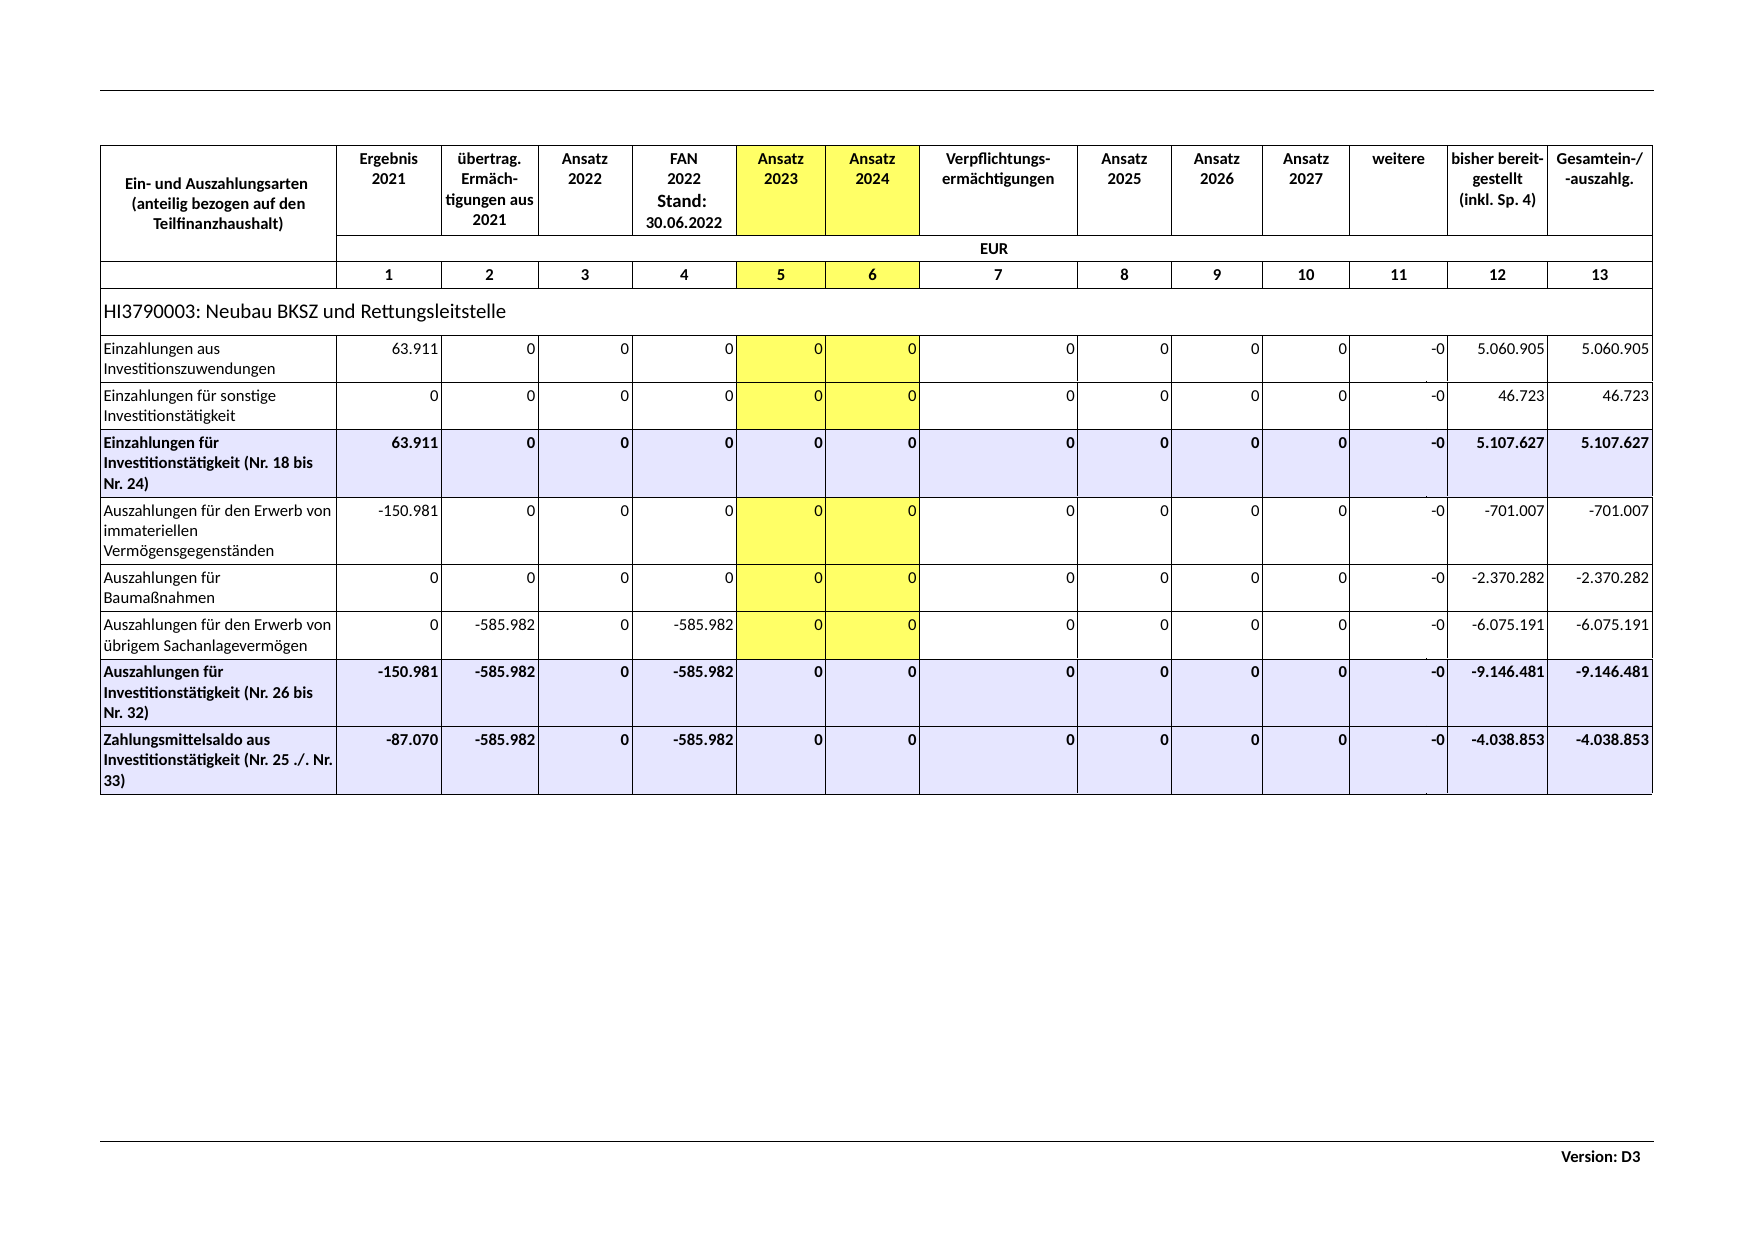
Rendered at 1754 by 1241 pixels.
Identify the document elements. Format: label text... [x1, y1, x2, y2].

table_cell 0 [442, 336, 538, 381]
table_cell -701.007 [1448, 498, 1547, 564]
table_cell 0 [442, 383, 538, 429]
table_cell Auszahlungen für Baumaßnahmen [101, 565, 336, 611]
table_cell 0 [442, 498, 538, 564]
table_cell 7 [920, 262, 1077, 288]
table_cell 63.911 [337, 430, 441, 496]
table_cell 0 [1172, 498, 1262, 564]
table_cell -585.982 [633, 660, 736, 726]
table_cell [101, 262, 336, 288]
table_cell Auszahlungen für den Erwerb von immateriellen Vermögensgegenständen [101, 498, 336, 564]
table_header Gesamtein-/ -auszahlg. [1548, 146, 1652, 235]
table_header Ansatz 2022 [539, 146, 632, 235]
table_cell 0 [737, 660, 825, 726]
table_header Ansatz 2027 [1263, 146, 1349, 235]
table_cell 0 [633, 383, 736, 429]
table_cell 0 [920, 383, 1077, 429]
table_cell 0 [737, 612, 825, 658]
table_cell 6 [826, 262, 919, 288]
table_cell 0 [920, 565, 1077, 611]
table_cell 0 [539, 612, 632, 658]
table_cell 8 [1078, 262, 1171, 288]
table_cell -585.982 [633, 727, 736, 793]
table_cell 5.107.627 [1448, 430, 1547, 496]
table_cell 9 [1172, 262, 1262, 288]
table_cell -2.370.282 [1548, 565, 1652, 611]
table_cell Zahlungsmittelsaldo aus Investitionstätigkeit (Nr. 25 ./. Nr. 33) [101, 727, 336, 793]
table_cell 0 [1172, 660, 1262, 726]
table_cell 0 [1078, 565, 1171, 611]
table_cell 0 [337, 612, 441, 658]
table_cell 0 [920, 336, 1077, 381]
table_cell 0 [1263, 565, 1349, 611]
table_cell 0 [1263, 660, 1349, 726]
table_cell 0 [1263, 336, 1349, 381]
table_cell 0 [1078, 430, 1171, 496]
table_cell 5 [737, 262, 825, 288]
table_cell 0 [442, 565, 538, 611]
table_cell 0 [737, 565, 825, 611]
table_cell 0 [920, 727, 1077, 793]
table_cell -0 [1350, 336, 1447, 381]
table_cell -585.982 [442, 612, 538, 658]
table_cell 0 [633, 336, 736, 381]
table_cell 0 [1172, 565, 1262, 611]
table_cell 0 [1078, 660, 1171, 726]
table_cell -4.038.853 [1448, 727, 1547, 793]
table_cell 0 [1078, 498, 1171, 564]
table_cell 0 [539, 660, 632, 726]
table_cell 0 [1263, 498, 1349, 564]
table_cell 0 [442, 430, 538, 496]
table_cell Einzahlungen für Investitionstätigkeit (Nr. 18 bis Nr. 24) [101, 430, 336, 496]
table_header weitere [1350, 146, 1447, 235]
table_cell 0 [1078, 727, 1171, 793]
table_cell 0 [1263, 727, 1349, 793]
table_cell 0 [539, 336, 632, 381]
table_cell -0 [1350, 612, 1447, 658]
table_cell -0 [1350, 660, 1447, 726]
table_cell 0 [920, 430, 1077, 496]
table_cell 0 [633, 565, 736, 611]
table_cell Einzahlungen aus Investitionszuwendungen [101, 336, 336, 381]
table_cell 0 [826, 612, 919, 658]
table_cell 0 [1263, 612, 1349, 658]
table_cell 3 [539, 262, 632, 288]
table_cell 4 [633, 262, 736, 288]
table_header Ansatz 2025 [1078, 146, 1171, 235]
table_cell -585.982 [633, 612, 736, 658]
table_header Ansatz 2023 [737, 146, 825, 235]
table_header bisher bereit-gestellt (inkl. Sp. 4) [1448, 146, 1547, 235]
table_cell 0 [920, 660, 1077, 726]
table_cell 0 [826, 383, 919, 429]
table_cell 0 [1078, 336, 1171, 381]
table_cell 0 [1172, 336, 1262, 381]
table_cell 0 [826, 565, 919, 611]
table_cell 0 [1078, 612, 1171, 658]
table_cell 0 [633, 430, 736, 496]
table_cell 0 [1172, 430, 1262, 496]
table_cell Auszahlungen für Investitionstätigkeit (Nr. 26 bis Nr. 32) [101, 660, 336, 726]
table_cell -585.982 [442, 660, 538, 726]
table_cell 0 [737, 336, 825, 381]
table_cell -0 [1350, 565, 1447, 611]
table_header Ein- und Auszahlungsarten (anteilig bezogen auf den Teilfinanzhaushalt) [101, 146, 336, 261]
table_cell 46.723 [1448, 383, 1547, 429]
table_cell -2.370.282 [1448, 565, 1547, 611]
table_cell 0 [539, 430, 632, 496]
table_cell 63.911 [337, 336, 441, 381]
table_cell 0 [737, 383, 825, 429]
table_cell 2 [442, 262, 538, 288]
table_header FAN 2022 Stand: 30.06.2022 [633, 146, 736, 235]
table_cell 0 [539, 383, 632, 429]
table_header Verpflichtungs-ermächtigungen [920, 146, 1077, 235]
table_cell 12 [1448, 262, 1547, 288]
table_cell 0 [737, 727, 825, 793]
table_cell -9.146.481 [1448, 660, 1547, 726]
table_cell 5.107.627 [1548, 430, 1652, 496]
table_cell -4.038.853 [1548, 727, 1652, 793]
table_cell 0 [826, 336, 919, 381]
table_cell 0 [826, 660, 919, 726]
table_cell -150.981 [337, 498, 441, 564]
table_cell 0 [737, 430, 825, 496]
table_cell 0 [1172, 612, 1262, 658]
table_cell EUR [337, 236, 1652, 261]
table_cell HI3790003: Neubau BKSZ und Rettungsleitstelle [101, 289, 1652, 335]
table_header Ansatz 2024 [826, 146, 919, 235]
table_cell -150.981 [337, 660, 441, 726]
table_cell -9.146.481 [1548, 660, 1652, 726]
table_cell 0 [539, 565, 632, 611]
table_cell 46.723 [1548, 383, 1652, 429]
table_cell 0 [826, 727, 919, 793]
table_cell 0 [1172, 383, 1262, 429]
table_cell -585.982 [442, 727, 538, 793]
table_cell -0 [1350, 430, 1447, 496]
table_cell -6.075.191 [1548, 612, 1652, 658]
table_cell 0 [337, 565, 441, 611]
table_cell 0 [826, 430, 919, 496]
table_cell 13 [1548, 262, 1652, 288]
table_header übertrag. Ermäch-tigungen aus 2021 [442, 146, 538, 235]
table_cell Auszahlungen für den Erwerb von übrigem Sachanlagevermögen [101, 612, 336, 658]
table_header Ansatz 2026 [1172, 146, 1262, 235]
table_cell 0 [920, 498, 1077, 564]
table_cell 0 [337, 383, 441, 429]
table_cell 0 [1078, 383, 1171, 429]
table_cell -0 [1350, 727, 1447, 793]
table_cell 5.060.905 [1548, 336, 1652, 381]
table_cell 11 [1350, 262, 1447, 288]
table_cell 0 [920, 612, 1077, 658]
table_cell 0 [1263, 383, 1349, 429]
table_cell 1 [337, 262, 441, 288]
table_cell -0 [1350, 498, 1447, 564]
table_cell 0 [633, 498, 736, 564]
table_cell 0 [826, 498, 919, 564]
table_cell 0 [1172, 727, 1262, 793]
table_cell -0 [1350, 383, 1447, 429]
table_cell -87.070 [337, 727, 441, 793]
table_cell 0 [539, 498, 632, 564]
table_cell 0 [539, 727, 632, 793]
table_cell -6.075.191 [1448, 612, 1547, 658]
table_cell 0 [1263, 430, 1349, 496]
table_cell -701.007 [1548, 498, 1652, 564]
table_cell 0 [737, 498, 825, 564]
table_cell Einzahlungen für sonstige Investitionstätigkeit [101, 383, 336, 429]
table_cell 10 [1263, 262, 1349, 288]
table_cell 5.060.905 [1448, 336, 1547, 381]
table_header Ergebnis 2021 [337, 146, 441, 235]
